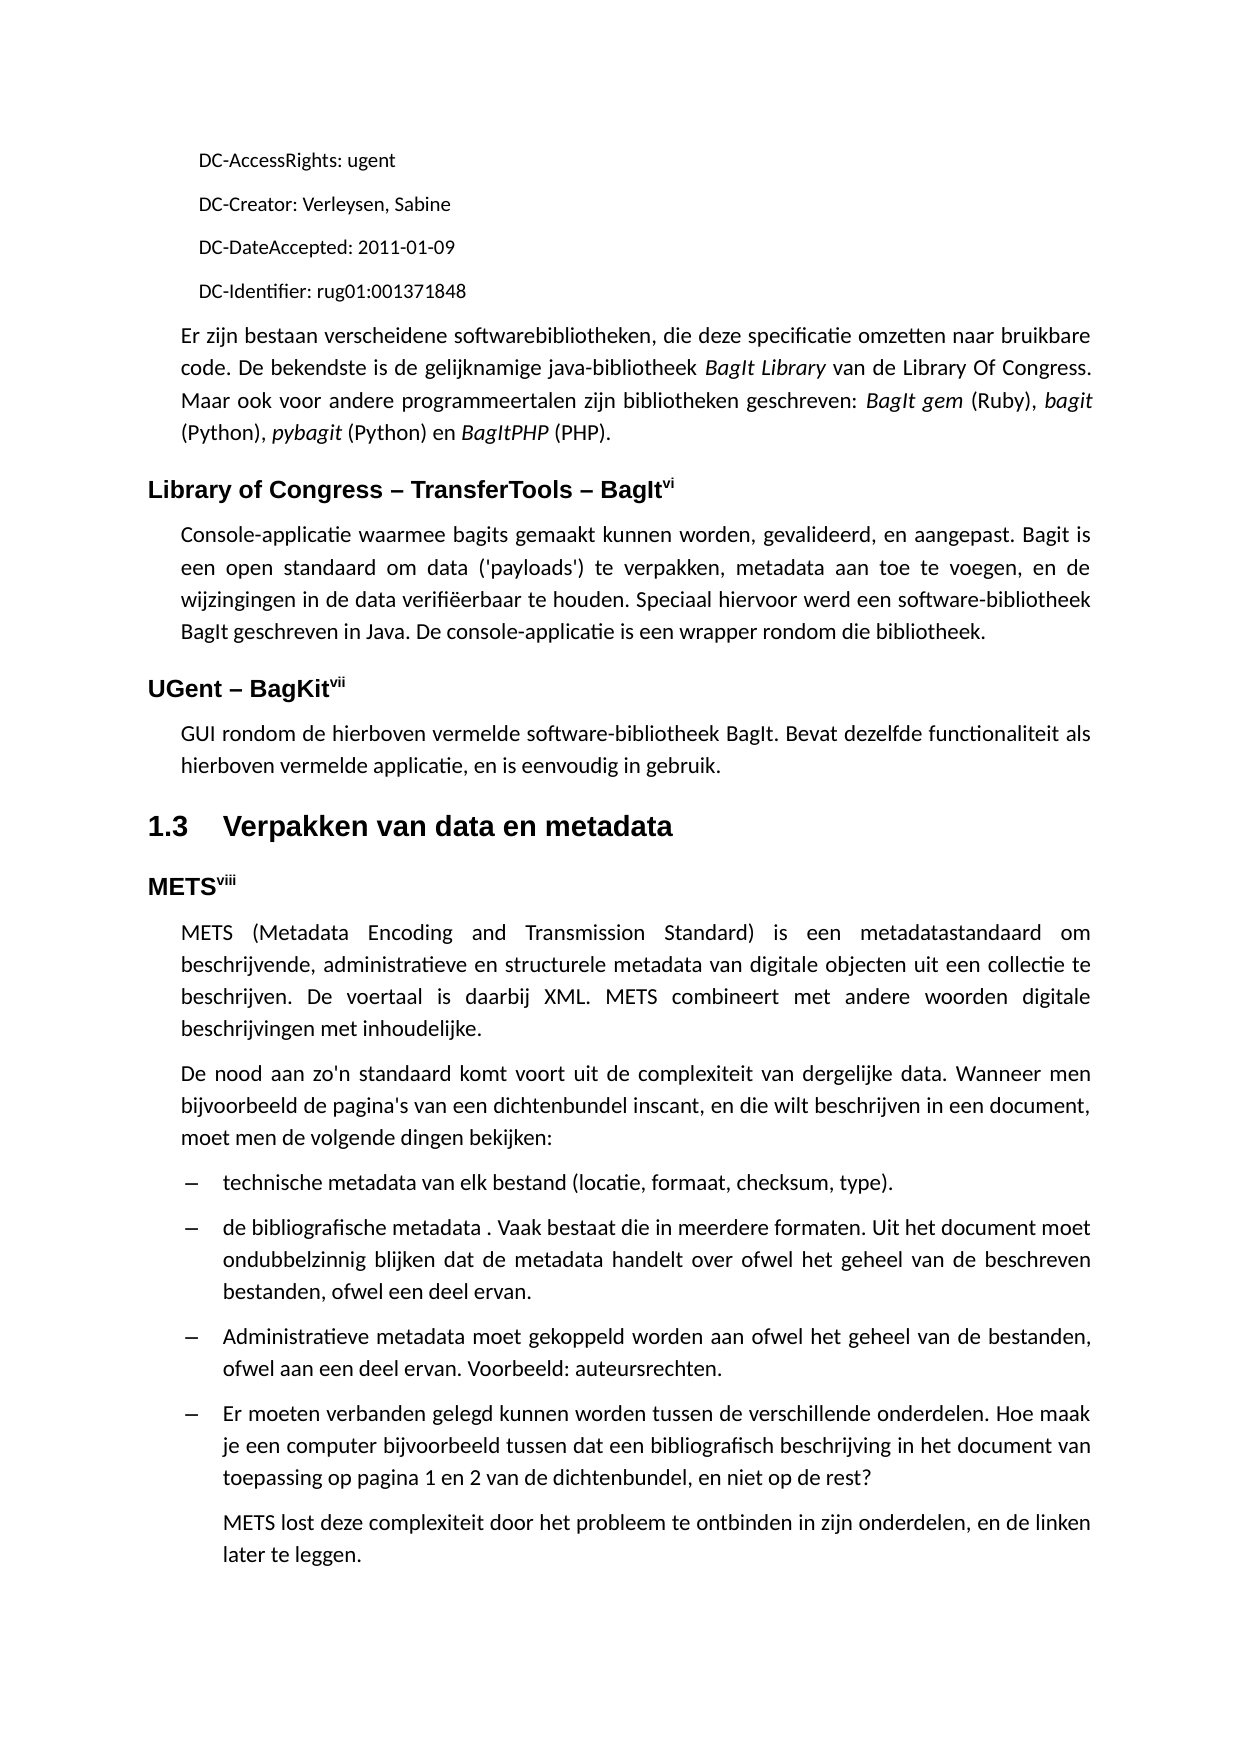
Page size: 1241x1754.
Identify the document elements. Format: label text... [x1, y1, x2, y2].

list de bibliografische metadata . Vaak bestaat die in meerdere formaten. Uit het document moet ondubbelzinnig blijken dat de metadata handelt over ofwel het geheel van de beschreven bestanden, ofwel een deel ervan. [185, 1213, 1093, 1305]
subtitle UGent – BagKit [148, 674, 1093, 703]
text Console-applicatie waarmee bagits gemaakt kunnen worden, gevalideerd, en aangepast. Bagit is een open standaard om data ('payloads') te verpakken, metadata aan toe te voegen, en de wijzingingen in de data verifiëerbaar te houden. Speciaal hiervoor werd een software-bibliotheek BagIt geschreven in Java. De console-applicatie is een wrapper rondom die bibliotheek. [181, 520, 1093, 645]
subtitle Library of Congress – TransferTools – BagIt [148, 475, 1093, 504]
list Administratieve metadata moet gekoppeld worden aan ofwel het geheel van de bestanden, ofwel aan een deel ervan. Voorbeeld: auteursrechten. [185, 1322, 1093, 1382]
text Er zijn bestaan verscheidene softwarebibliotheken, die deze specificatie omzetten naar bruikbare code. De bekendste is de gelijknamige java-bibliotheek BagIt Library van de Library Of Congress. Maar ook voor andere programmeertalen zijn bibliotheken geschreven: BagIt gem (Ruby), bagit (Python), pybagit (Python) en BagItPHP (PHP). [181, 321, 1093, 446]
list technische metadata van elk bestand (locatie, formaat, checksum, type). [185, 1168, 1093, 1196]
list Er moeten verbanden gelegd kunnen worden tussen de verschillende onderdelen. Hoe maak je een computer bijvoorbeeld tussen dat een bibliografisch beschrijving in het document van toepassing op pagina 1 en 2 van de dichtenbundel, en niet op de rest? [185, 1399, 1093, 1491]
text GUI rondom de hierboven vermelde software-bibliotheek BagIt. Bevat dezelfde functionaliteit als hierboven vermelde applicatie, en is eenvoudig in gebruik. [181, 719, 1093, 780]
text DC-AccessRights: ugent [199, 148, 1093, 173]
text DC-Creator: Verleysen, Sabine [199, 191, 1093, 216]
list METS lost deze complexiteit door het probleem te ontbinden in zijn onderdelen, en de linken later te leggen. [185, 1508, 1093, 1568]
text De nood aan zo'n standaard komt voort uit de complexiteit van dergelijke data. Wanneer men bijvoorbeeld de pagina's van een dichtenbundel inscant, en die wilt beschrijven in een document, moet men de volgende dingen bekijken: [181, 1059, 1093, 1151]
subtitle Verpakken van data en metadata [148, 809, 1093, 842]
text DC-DateAccepted: 2011-01-09 [199, 234, 1093, 260]
text DC-Identifier: rug01:001371848 [199, 278, 1093, 303]
text METS (Metadata Encoding and Transmission Standard) is een metadatastandaard om beschrijvende, administratieve en structurele metadata van digitale objecten uit een collectie te beschrijven. De voertaal is daarbij XML. METS combineert met andere woorden digitale beschrijvingen met inhoudelijke. [181, 918, 1093, 1042]
subtitle METS [148, 872, 1093, 901]
